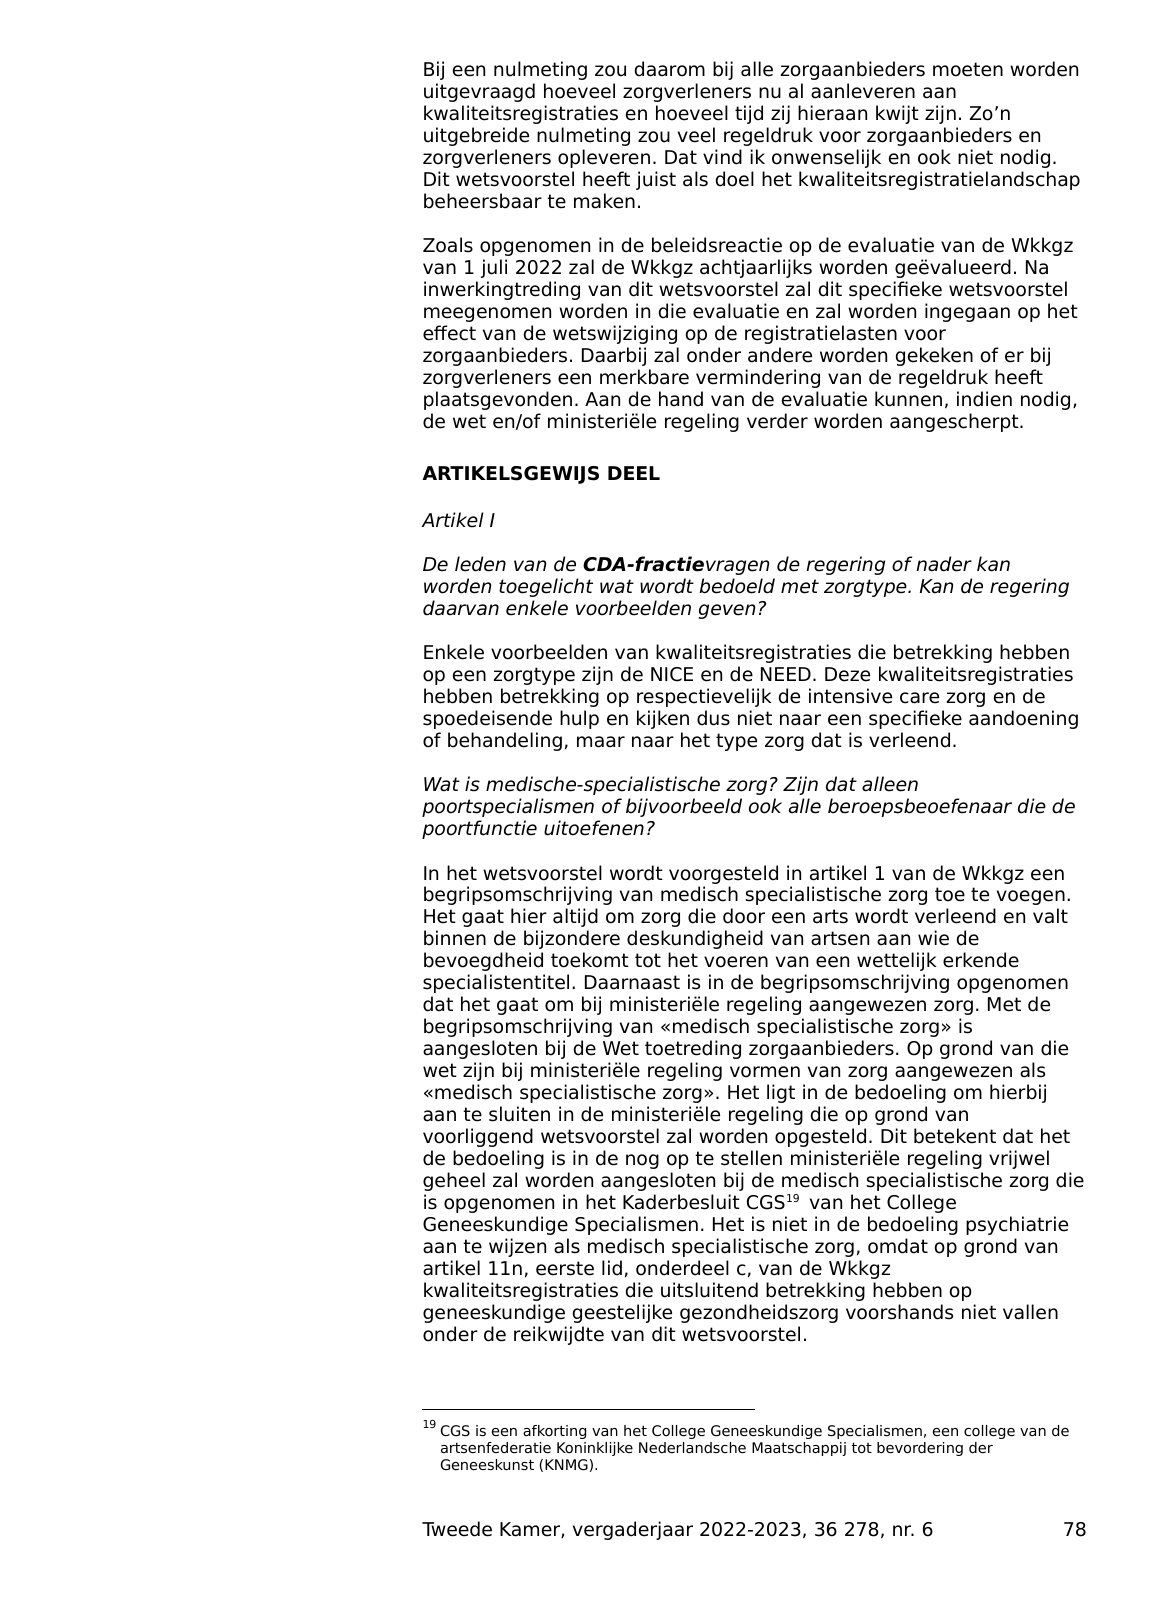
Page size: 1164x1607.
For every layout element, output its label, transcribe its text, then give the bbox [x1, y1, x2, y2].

text Bij een nulmeting zou daarom bij alle zorgaanbieders moeten worden uitgevraagd hoeveel zorgverleners nu al aanleveren aan kwaliteitsregistraties en hoeveel tijd zij hieraan kwijt zijn. Zo’n uitgebreide nulmeting zou veel regeldruk voor zorgaanbieders en zorgverleners opleveren. Dat vind ik onwenselijk en ook niet nodig. Dit wetsvoorstel heeft juist als doel het kwaliteitsregistratielandschap beheersbaar te maken. [422, 59, 1087, 213]
text CGS is een afkorting van het College Geneeskundige Specialismen, een college van de artsenfederatie Koninklijke Nederlandsche Maatschappij tot bevordering der Geneeskunst (KNMG). [422, 1418, 1087, 1474]
text Enkele voorbeelden van kwaliteitsregistraties die betrekking hebben op een zorgtype zijn de NICE en de NEED. Deze kwaliteitsregistraties hebben betrekking op respectievelijk de intensive care zorg en de spoedeisende hulp en kijken dus niet naar een specifieke aandoening of behandeling, maar naar het type zorg dat is verleend. [422, 642, 1087, 752]
text Wat is medische-specialistische zorg? Zijn dat alleen poortspecialismen of bijvoorbeeld ook alle beroepsbeoefenaar die de poortfunctie uitoefenen? [422, 774, 1087, 840]
text In het wetsvoorstel wordt voorgesteld in artikel 1 van de Wkkgz een begripsomschrijving van medisch specialistische zorg toe te voegen. Het gaat hier altijd om zorg die door een arts wordt verleend en valt binnen de bijzondere deskundigheid van artsen aan wie de bevoegdheid toekomt tot het voeren van een wettelijk erkende specialistentitel. Daarnaast is in de begripsomschrijving opgenomen dat het gaat om bij ministeriële regeling aangewezen zorg. Met de begripsomschrijving van «medisch specialistische zorg» is aangesloten bij de Wet toetreding zorgaanbieders. Op grond van die wet zijn bij ministeriële regeling vormen van zorg aangewezen als «medisch specialistische zorg». Het ligt in de bedoeling om hierbij aan te sluiten in de ministeriële regeling die op grond van voorliggend wetsvoorstel zal worden opgesteld. Dit betekent dat het de bedoeling is in de nog op te stellen ministeriële regeling vrijwel geheel zal worden aangesloten bij de medisch specialistische zorg die is opgenomen in het Kaderbesluit CGS van het College Geneeskundige Specialismen. Het is niet in de bedoeling psychiatrie aan te wijzen als medisch specialistische zorg, omdat op grond van artikel 11n, eerste lid, onderdeel c, van de Wkkgz kwaliteitsregistraties die uitsluitend betrekking hebben op geneeskundige geestelijke gezondheidszorg voorshands niet vallen onder de reikwijdte van dit wetsvoorstel. [422, 862, 1087, 1346]
subtitle Artikel I [422, 510, 1087, 532]
text De leden van de CDA-fractievragen de regering of nader kan worden toegelicht wat wordt bedoeld met zorgtype. Kan de regering daarvan enkele voorbeelden geven? [422, 554, 1087, 620]
text Zoals opgenomen in de beleidsreactie op de evaluatie van de Wkkgz van 1 juli 2022 zal de Wkkgz achtjaarlijks worden geëvalueerd. Na inwerkingtreding van dit wetsvoorstel zal dit specifieke wetsvoorstel meegenomen worden in die evaluatie en zal worden ingegaan op het effect van de wetswijziging op de registratielasten voor zorgaanbieders. Daarbij zal onder andere worden gekeken of er bij zorgverleners een merkbare vermindering van de regeldruk heeft plaatsgevonden. Aan de hand van de evaluatie kunnen, indien nodig, de wet en/of ministeriële regeling verder worden aangescherpt. [422, 235, 1087, 433]
subtitle ARTIKELSGEWIJS DEEL [422, 463, 1087, 485]
